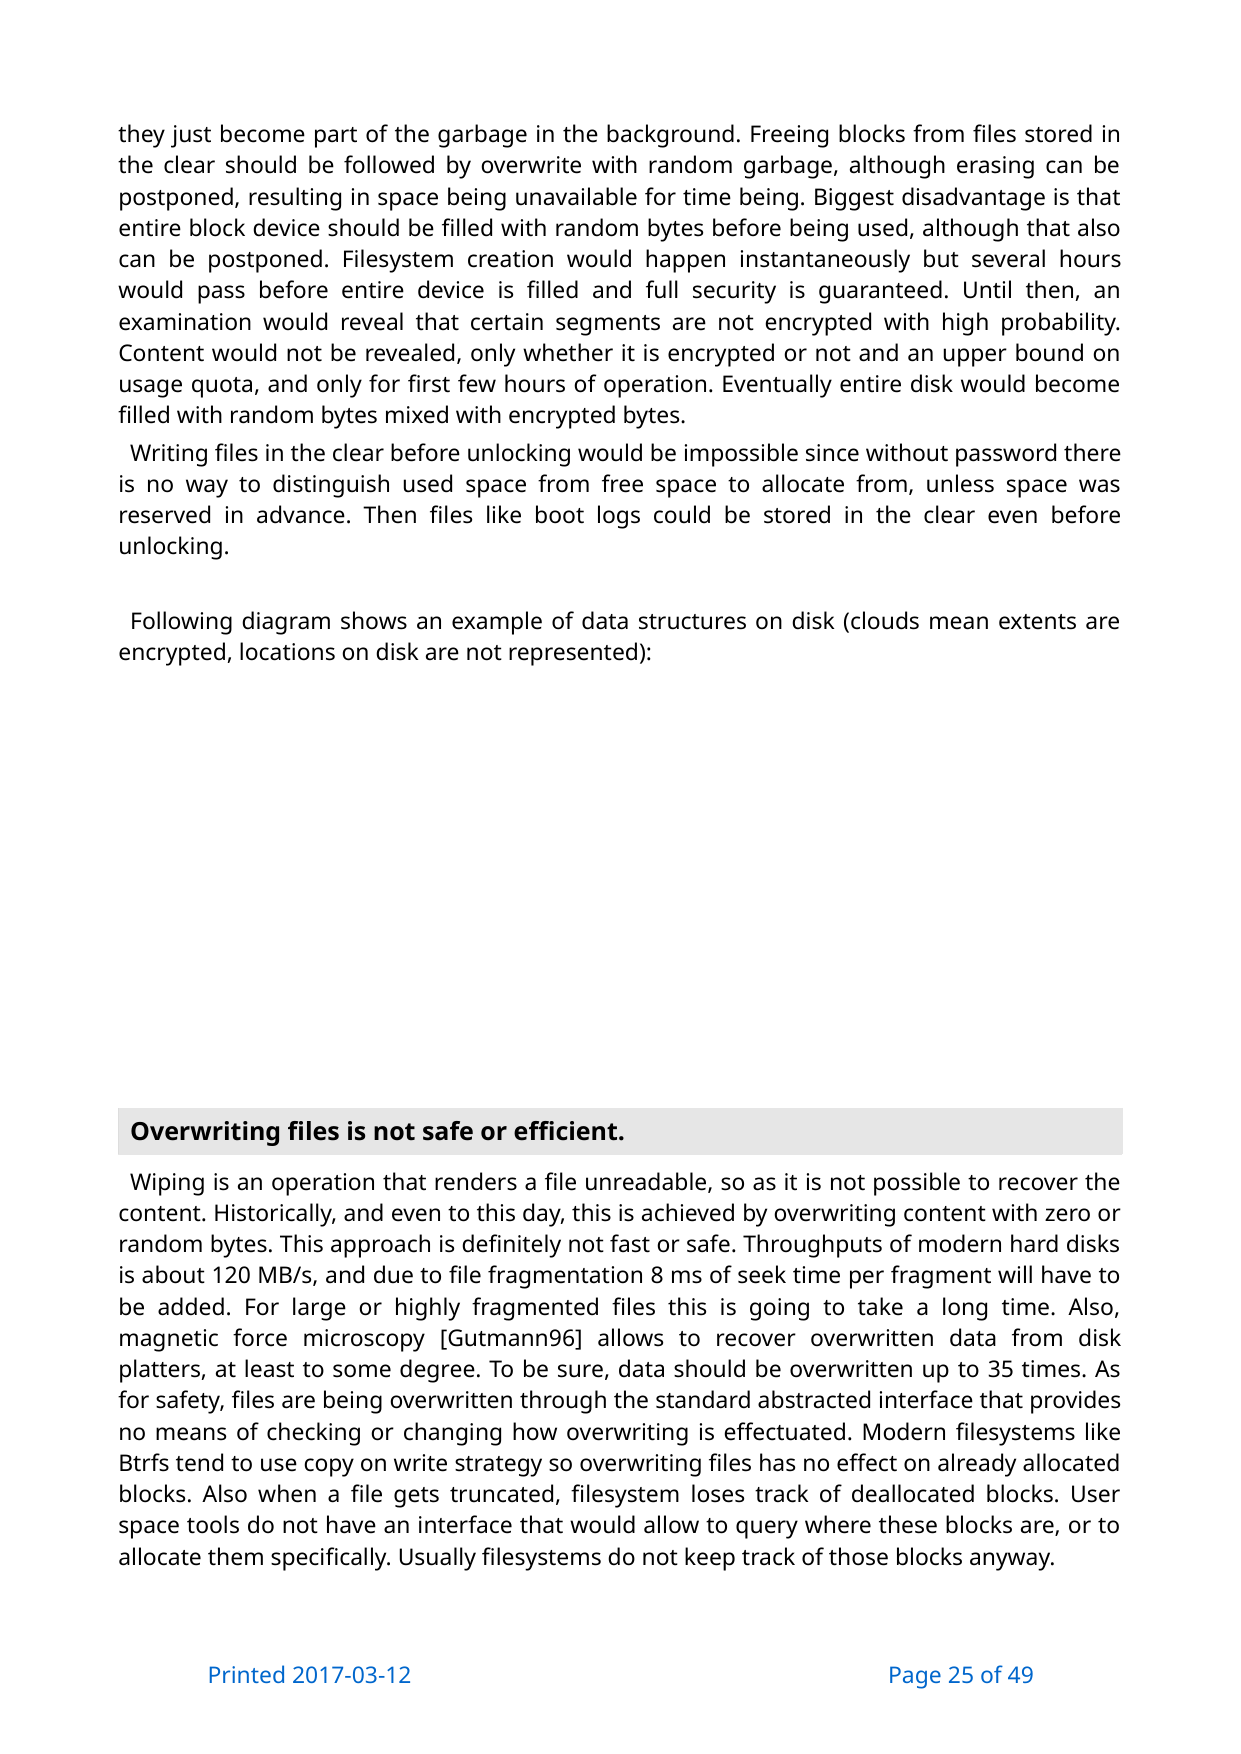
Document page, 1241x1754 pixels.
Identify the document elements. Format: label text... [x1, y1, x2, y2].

text they just become part of the garbage in the background. Freeing blocks from files stored in the clear should be followed by overwrite with random garbage, although erasing can be postponed, resulting in space being unavailable for time being. Biggest disadvantage is that entire block device should be filled with random bytes before being used, although that also can be postponed. Filesystem creation would happen instantaneously but several hours would pass before entire device is filled and full security is guaranteed. Until then, an examination would reveal that certain segments are not encrypted with high probability. Content would not be revealed, only whether it is encrypted or not and an upper bound on usage quota, and only for first few hours of operation. Eventually entire disk would become filled with random bytes mixed with encrypted bytes. [118, 118, 1122, 431]
subtitle Overwriting files is not safe or efficient. [119, 1109, 1122, 1154]
text Following diagram shows an example of data structures on disk (clouds mean extents are encrypted, locations on disk are not represented): [118, 605, 1122, 667]
text Writing files in the clear before unlocking would be impossible since without password there is no way to distinguish used space from free space to allocate from, unless space was reserved in advance. Then files like boot logs could be stored in the clear even before unlocking. [118, 437, 1122, 562]
text Wiping is an operation that renders a file unreadable, so as it is not possible to recover the content. Historically, and even to this day, this is achieved by overwriting content with zero or random bytes. This approach is definitely not fast or safe. Throughputs of modern hard disks is about 120 MB/s, and due to file fragmentation 8 ms of seek time per fragment will have to be added. For large or highly fragmented files this is going to take a long time. Also, magnetic force microscopy [Gutmann96] allows to recover overwritten data from disk platters, at least to some degree. To be sure, data should be overwritten up to 35 times. As for safety, files are being overwritten through the standard abstracted interface that provides no means of checking or changing how overwriting is effectuated. Modern filesystems like Btrfs tend to use copy on write strategy so overwriting files has no effect on already allocated blocks. Also when a file gets truncated, filesystem loses track of deallocated blocks. User space tools do not have an interface that would allow to query where these blocks are, or to allocate them specifically. Usually filesystems do not keep track of those blocks anyway. [118, 1166, 1122, 1572]
